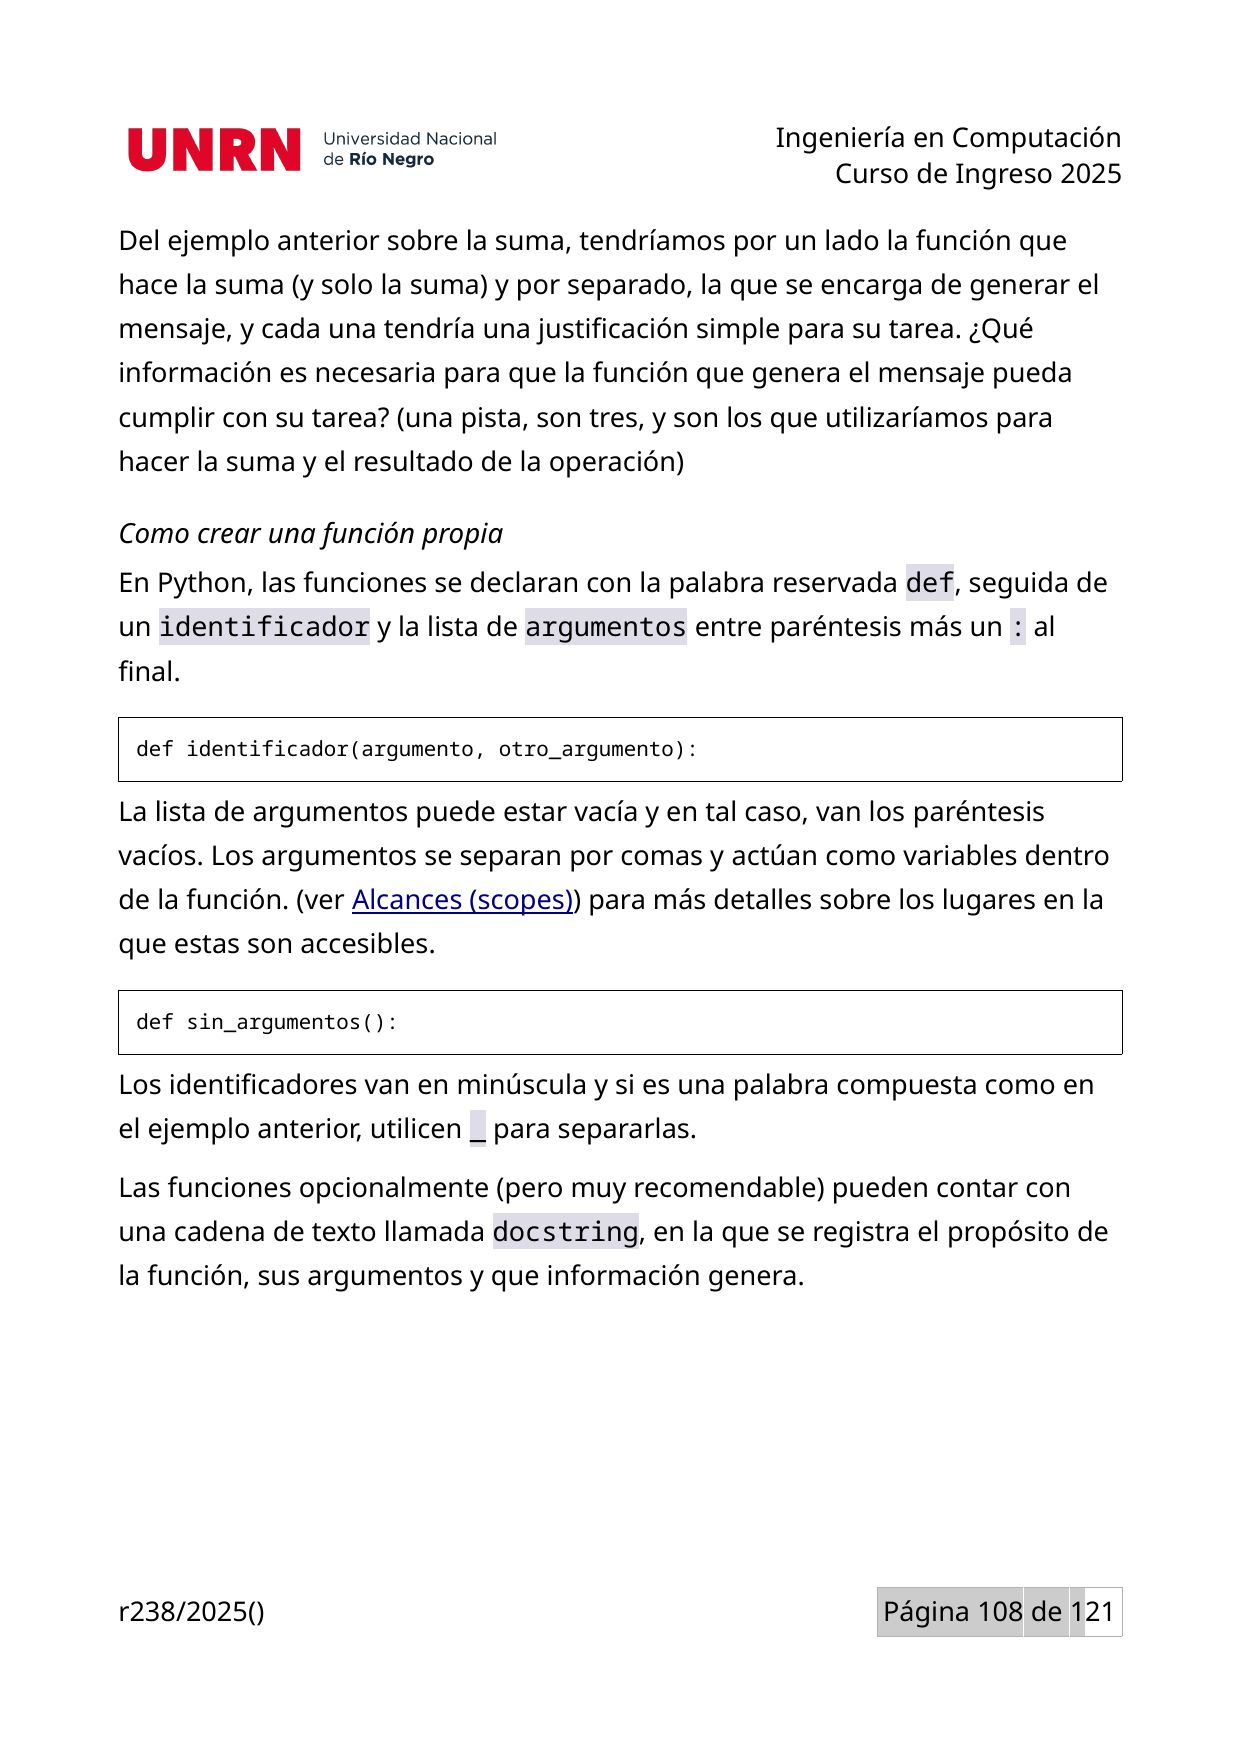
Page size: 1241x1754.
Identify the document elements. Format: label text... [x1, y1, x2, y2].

text Los identificadores van en minúscula y si es una palabra compuesta como en el ejemplo anterior, utilicen _ para separarlas. [118, 1066, 1122, 1147]
text Del ejemplo anterior sobre la suma, tendríamos por un lado la función que hace la suma (y solo la suma) y por separado, la que se encarga de generar el mensaje, y cada una tendría una justificación simple para su tarea. ¿Qué información es necesaria para que la función que genera el mensaje pueda cumplir con su tarea? (una pista, son tres, y son los que utilizaríamos para hacer la suma y el resultado de la operación) [118, 221, 1122, 479]
text def sin_argumentos(): [119, 991, 1122, 1054]
subtitle Como crear una función propia [118, 513, 1122, 551]
text def identificador(argumento, otro_argumento): [119, 718, 1122, 781]
text La lista de argumentos puede estar vacía y en tal caso, van los paréntesis vacíos. Los argumentos se separan por comas y actúan como variables dentro de la función. (ver Alcances (scopes)) para más detalles sobre los lugares en la que estas son accesibles. [118, 792, 1122, 962]
text En Python, las funciones se declaran con la palabra reservada def, seguida de un identificador y la lista de argumentos entre paréntesis más un : al final. [118, 564, 1122, 689]
text Las funciones opcionalmente (pero muy recomendable) pueden contar con una cadena de texto llamada docstring, en la que se registra el propósito de la función, sus argumentos y que información genera. [118, 1168, 1122, 1294]
picture [118, 118, 505, 180]
